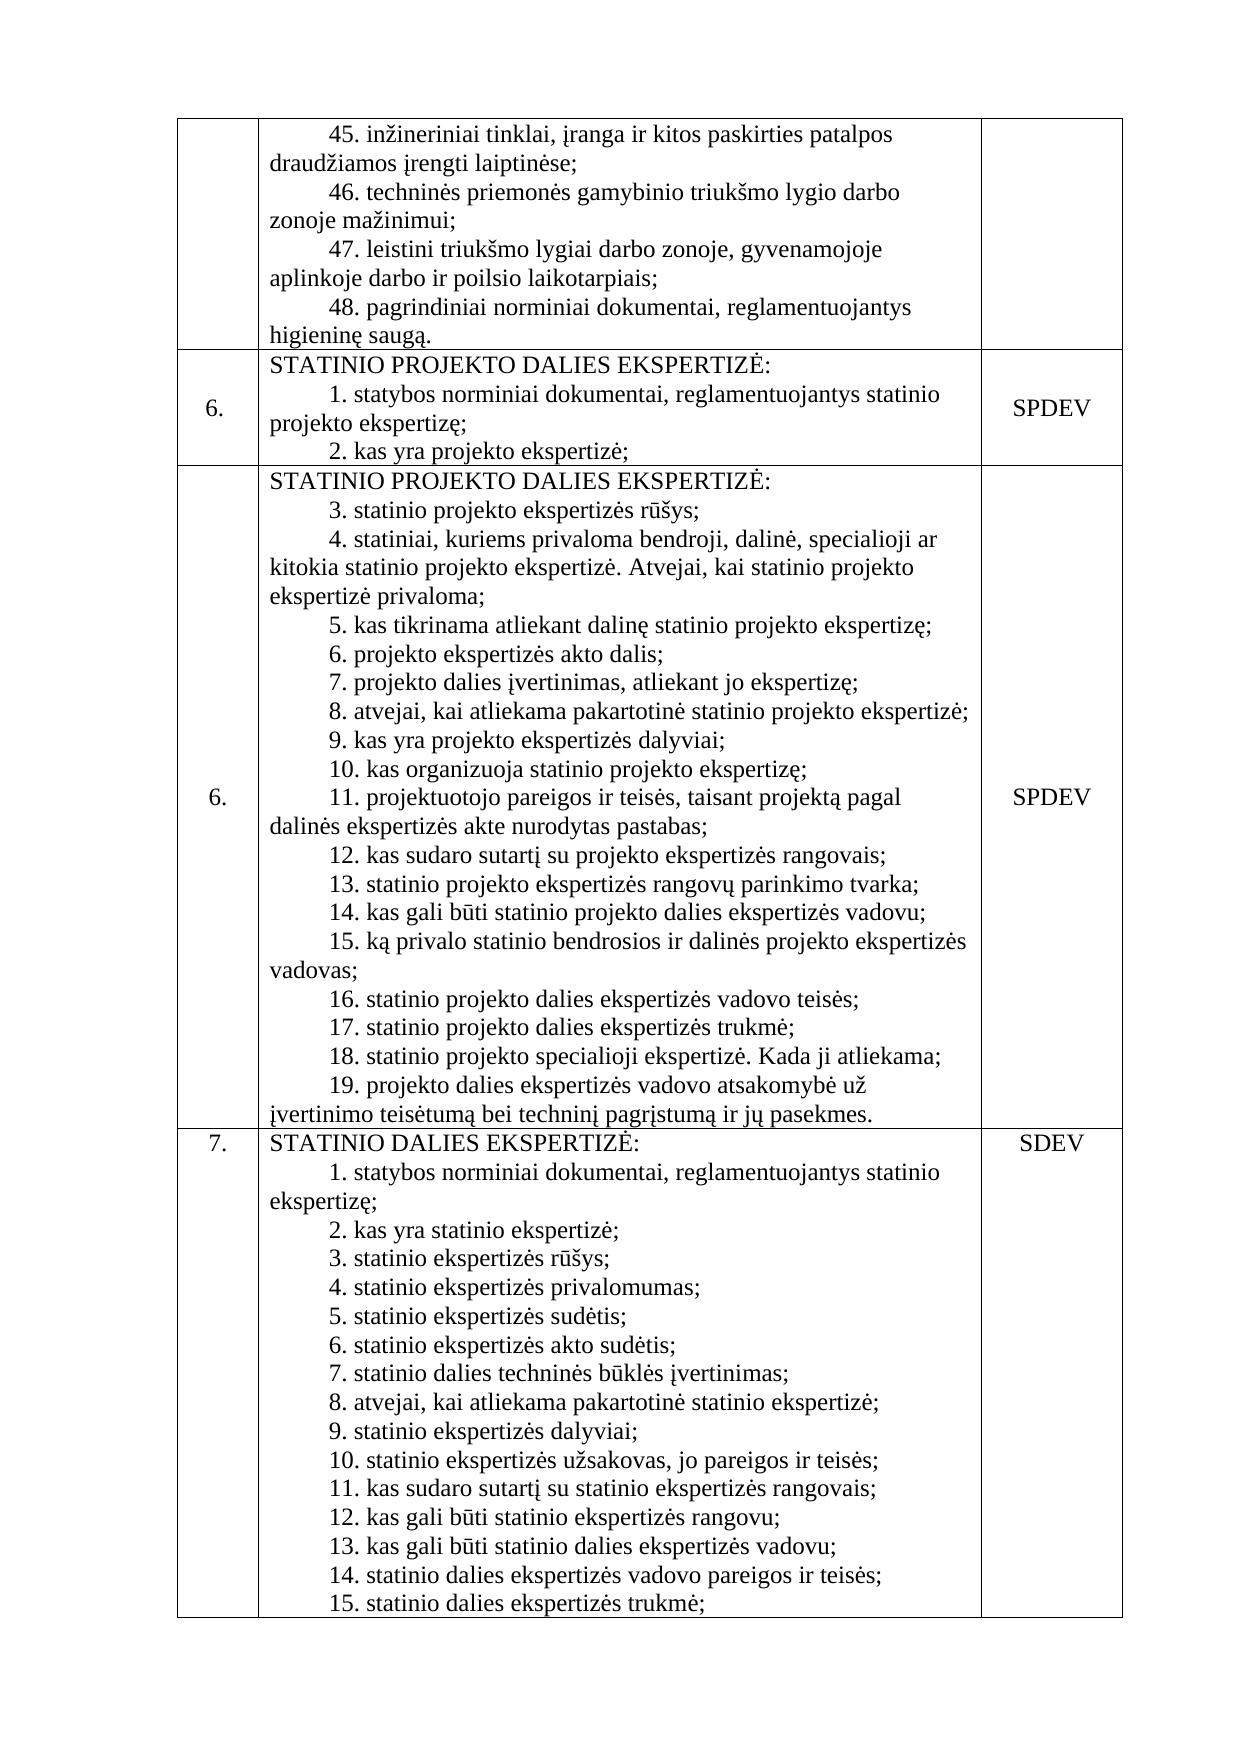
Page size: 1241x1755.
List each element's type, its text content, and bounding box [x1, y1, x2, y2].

table_cell SPDEV [982, 466, 1122, 1127]
table_cell SDEV [982, 1129, 1122, 1617]
table_cell 6. [178, 466, 258, 1127]
table_cell 7. [178, 1129, 258, 1617]
table_cell 6. [178, 350, 258, 465]
table_cell SPDEV [982, 350, 1122, 465]
table_cell [178, 119, 258, 349]
table_cell STATINIO DALIES EKSPERTIZĖ: 1. statybos norminiai dokumentai, reglamentuojantys statinio ekspertizę; 2. kas yra statinio ekspertizė; 3. statinio ekspertizės rūšys; 4. statinio ekspertizės privalomumas; 5. statinio ekspertizės sudėtis; 6. statinio ekspertizės akto sudėtis; 7. statinio dalies techninės būklės įvertinimas; 8. atvejai, kai atliekama pakartotinė statinio ekspertizė; 9. statinio ekspertizės dalyviai; 10. statinio ekspertizės užsakovas, jo pareigos ir teisės; 11. kas sudaro sutartį su statinio ekspertizės rangovais; 12. kas gali būti statinio ekspertizės rangovu; 13. kas gali būti statinio dalies ekspertizės vadovu; 14. statinio dalies ekspertizės vadovo pareigos ir teisės; 15. statinio dalies ekspertizės trukmė; [259, 1129, 981, 1617]
table_cell STATINIO PROJEKTO DALIES EKSPERTIZĖ: 1. statybos norminiai dokumentai, reglamentuojantys statinio projekto ekspertizę; 2. kas yra projekto ekspertizė; [259, 350, 981, 465]
table_cell STATINIO PROJEKTO DALIES EKSPERTIZĖ: 3. statinio projekto ekspertizės rūšys; 4. statiniai, kuriems privaloma bendroji, dalinė, specialioji ar kitokia statinio projekto ekspertizė. Atvejai, kai statinio projekto ekspertizė privaloma; 5. kas tikrinama atliekant dalinę statinio projekto ekspertizę; 6. projekto ekspertizės akto dalis; 7. projekto dalies įvertinimas, atliekant jo ekspertizę; 8. atvejai, kai atliekama pakartotinė statinio projekto ekspertizė; 9. kas yra projekto ekspertizės dalyviai; 10. kas organizuoja statinio projekto ekspertizę; 11. projektuotojo pareigos ir teisės, taisant projektą pagal dalinės ekspertizės akte nurodytas pastabas; 12. kas sudaro sutartį su projekto ekspertizės rangovais; 13. statinio projekto ekspertizės rangovų parinkimo tvarka; 14. kas gali būti statinio projekto dalies ekspertizės vadovu; 15. ką privalo statinio bendrosios ir dalinės projekto ekspertizės vadovas; 16. statinio projekto dalies ekspertizės vadovo teisės; 17. statinio projekto dalies ekspertizės trukmė; 18. statinio projekto specialioji ekspertizė. Kada ji atliekama; 19. projekto dalies ekspertizės vadovo atsakomybė už įvertinimo teisėtumą bei techninį pagrįstumą ir jų pasekmes. [259, 466, 981, 1127]
table_cell 45. inžineriniai tinklai, įranga ir kitos paskirties patalpos draudžiamos įrengti laiptinėse; 46. techninės priemonės gamybinio triukšmo lygio darbo zonoje mažinimui; 47. leistini triukšmo lygiai darbo zonoje, gyvenamojoje aplinkoje darbo ir poilsio laikotarpiais; 48. pagrindiniai norminiai dokumentai, reglamentuojantys higieninę saugą. [259, 119, 981, 349]
table_cell [982, 119, 1122, 349]
